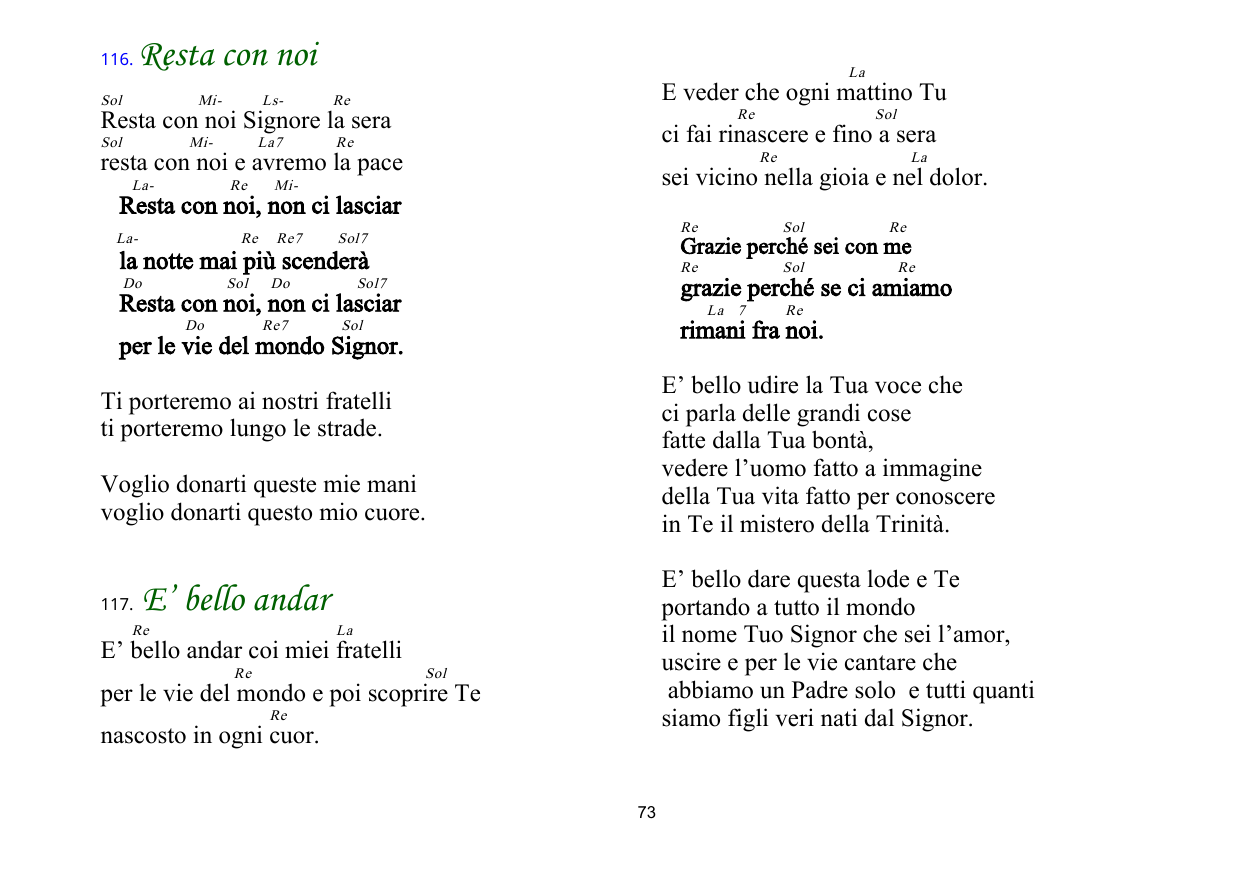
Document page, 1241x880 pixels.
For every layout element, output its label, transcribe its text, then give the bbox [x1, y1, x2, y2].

text Voglio donarti queste mie mani [100, 470, 634, 498]
text La 7 Re [680, 301, 1193, 316]
text il nome Tuo Signor che sei l’amor, [661, 621, 1195, 648]
text uscire e per le vie cantare che [661, 648, 1195, 676]
text fatte dalla Tua bontà, [661, 427, 1195, 454]
text Re Sol Re [680, 218, 1193, 233]
text grazie perché se ci amiamo [680, 273, 1193, 301]
text Sol Mi- La7 Re [100, 134, 634, 148]
text abbiamo un Padre solo e tutti quanti [661, 676, 1195, 704]
text Ti porteremo ai nostri fratelli [100, 387, 634, 414]
text Resta con noi Signore la sera [100, 106, 634, 134]
text E’ bello udire la Tua voce che [661, 371, 1195, 399]
text La [661, 63, 1195, 78]
text 116. Resta con noi [100, 35, 634, 76]
text Re Sol Re [680, 258, 1193, 273]
text voglio donarti questo mio cuore. [100, 498, 634, 525]
text Do Sol Do Sol7 [100, 274, 634, 289]
text vedere l’uomo fatto a immagine [661, 454, 1195, 482]
text Do Re7 Sol [100, 317, 634, 331]
text della Tua vita fatto per conoscere [661, 482, 1195, 510]
text E’ bello andar coi miei fratelli [100, 636, 634, 664]
text per le vie del mondo e poi scoprire Te [100, 679, 634, 707]
text sei vicino nella gioia e nel dolor. [661, 163, 1195, 191]
text La- Re Re7 Sol7 [100, 219, 634, 246]
text La- Re Mi- [100, 176, 634, 191]
text Re La [661, 148, 1195, 163]
subtitle Grazie perché sei con me [680, 233, 1193, 258]
text la notte mai più scenderà [100, 246, 634, 274]
text ci fai rinascere e fino a sera [661, 120, 1195, 148]
text per le vie del mondo Signor. [100, 331, 634, 359]
text rimani fra noi. [680, 316, 1193, 343]
text portando a tutto il mondo [661, 593, 1195, 621]
text nascosto in ogni cuor. [100, 721, 634, 749]
text Sol Mi- Ls- Re [100, 91, 634, 106]
text Re [100, 707, 634, 721]
text in Te il mistero della Trinità. [661, 510, 1195, 537]
text 117. E’ bello andar [100, 581, 634, 622]
text siamo figli veri nati dal Signor. [661, 704, 1195, 731]
text ti porteremo lungo le strade. [100, 414, 634, 442]
text Re La [100, 622, 634, 636]
text ci parla delle grandi cose [661, 399, 1195, 427]
text Resta con noi, non ci lasciar [100, 289, 634, 317]
text Re Sol [100, 664, 634, 679]
text E veder che ogni mattino Tu [661, 78, 1195, 106]
text resta con noi e avremo la pace [100, 148, 634, 176]
text Resta con noi, non ci lasciar [100, 191, 634, 219]
text E’ bello dare questa lode e Te [661, 565, 1195, 593]
text Re Sol [661, 106, 1195, 120]
